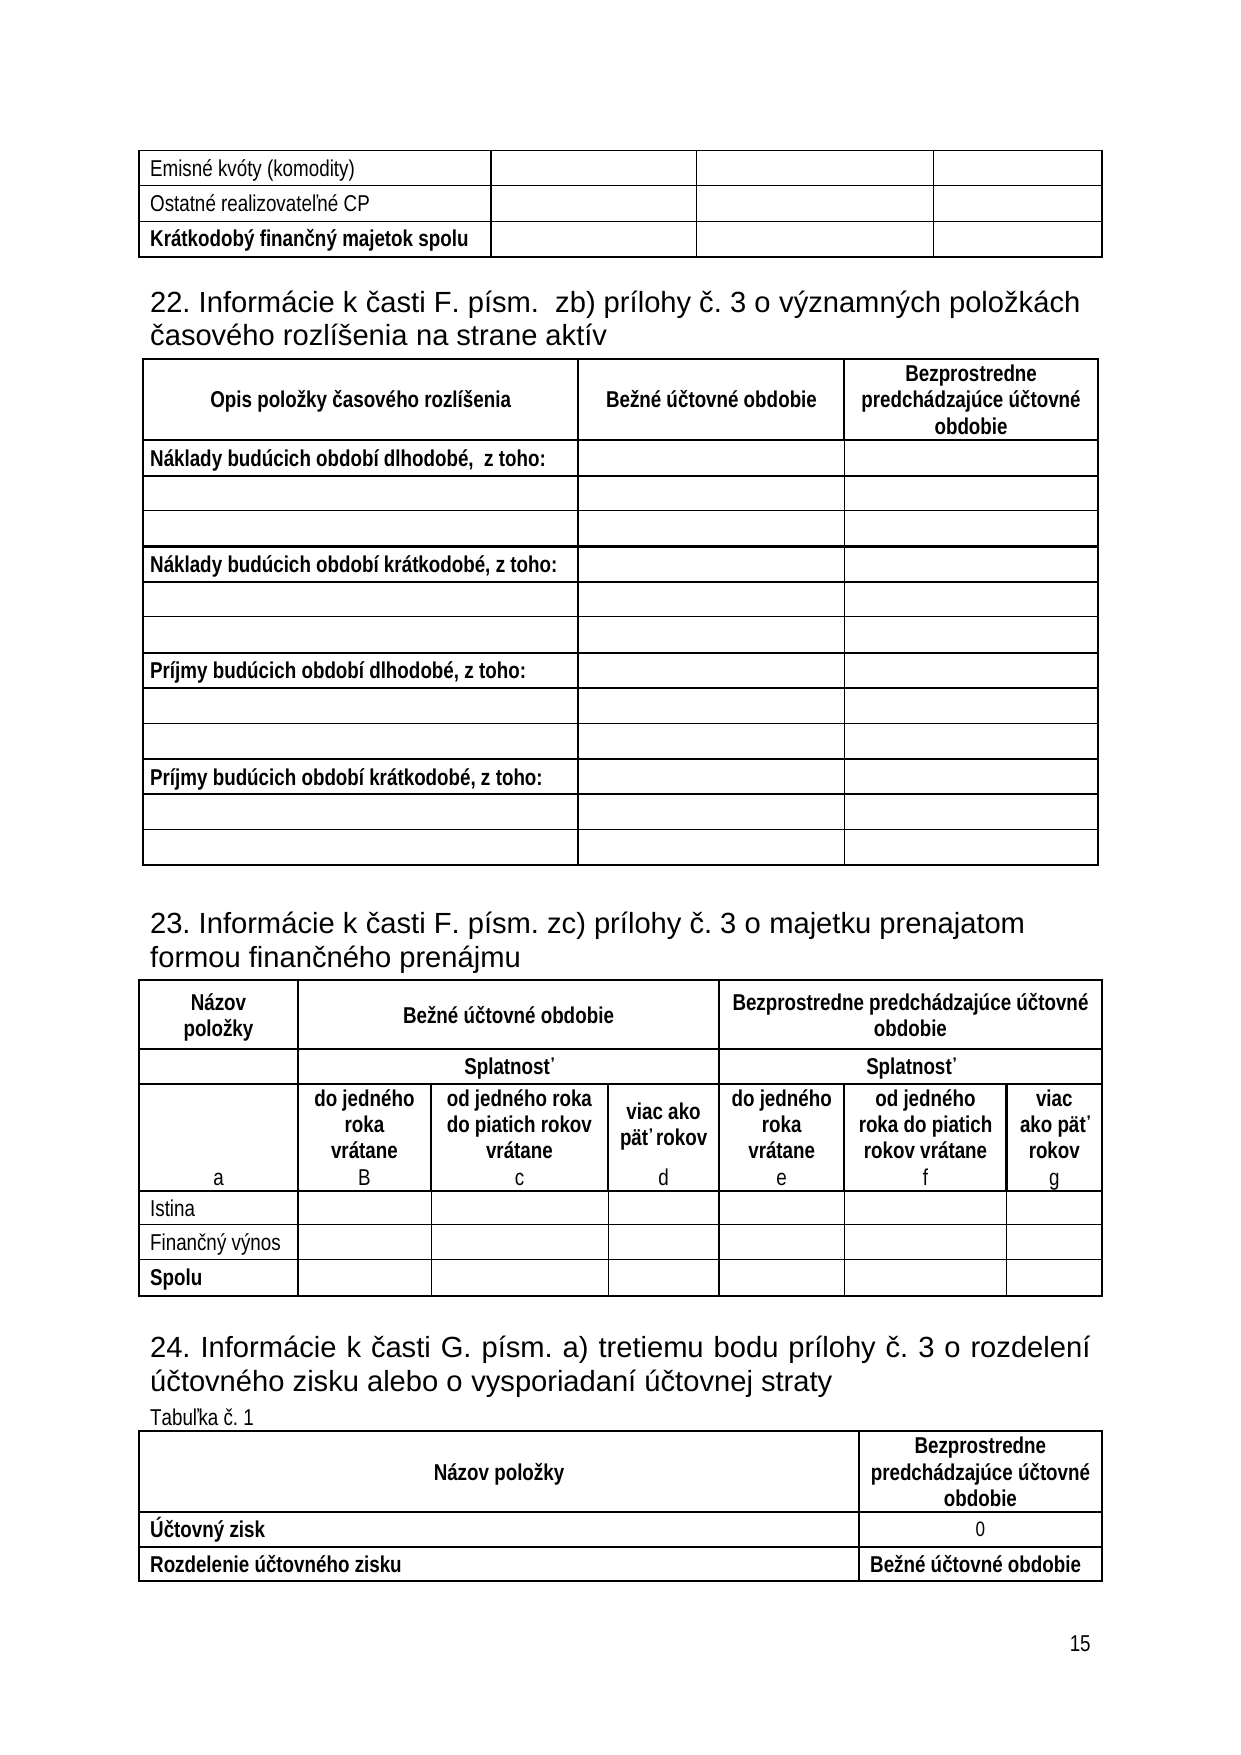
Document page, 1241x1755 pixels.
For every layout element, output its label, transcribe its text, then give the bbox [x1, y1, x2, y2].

table_header Bežné účtovné obdobie [579, 360, 843, 439]
table_cell [697, 151, 933, 185]
table_cell [1007, 1192, 1101, 1224]
table_cell [1007, 1260, 1101, 1295]
table_cell [609, 1225, 718, 1259]
table_cell [492, 186, 696, 221]
table_cell [579, 654, 844, 687]
table_cell [845, 441, 1097, 474]
table_cell [845, 1225, 1006, 1259]
table_cell [1007, 1225, 1101, 1259]
table_cell Príjmy budúcich období krátkodobé, z toho: [144, 760, 577, 793]
table_cell [845, 1260, 1006, 1295]
table_cell [845, 477, 1097, 510]
table_cell [299, 1192, 431, 1224]
table_cell [579, 477, 844, 510]
table_cell viac ako päť rokov [609, 1085, 718, 1164]
table_cell Príjmy budúcich období dlhodobé, z toho: [144, 654, 577, 687]
table_cell Spolu [140, 1260, 297, 1295]
table_cell [432, 1225, 608, 1259]
table_cell [845, 795, 1097, 829]
table_cell [934, 186, 1101, 221]
table_cell [845, 617, 1097, 652]
table_cell [845, 1192, 1006, 1224]
table_cell do jedného roka vrátane [299, 1085, 430, 1164]
table_cell [609, 1260, 718, 1295]
table_cell [144, 724, 577, 758]
table_header Bezprostredne predchádzajúce účtovné obdobie [845, 360, 1097, 439]
table_cell f [845, 1164, 1005, 1190]
table_cell [720, 1192, 844, 1224]
table_cell [144, 795, 577, 829]
table_cell [934, 222, 1101, 256]
table_header Opis položky časového rozlíšenia [144, 360, 577, 439]
table_cell [579, 583, 844, 616]
table_cell Splatnosť [299, 1050, 718, 1082]
table_cell [140, 1085, 297, 1164]
table_cell [140, 1050, 297, 1082]
table_cell [609, 1192, 718, 1224]
table_cell [934, 151, 1101, 185]
table_cell [432, 1192, 608, 1224]
table_cell do jedného roka vrátane [720, 1085, 843, 1164]
title 22. Informácie k časti F. písm. zb) prílohy č. 3 o významných položkách časového rozlíšenia na strane aktív [150, 285, 1090, 352]
table_cell [579, 511, 844, 545]
table_cell [144, 830, 577, 864]
table_cell Istina [140, 1192, 297, 1224]
table_cell [845, 654, 1097, 687]
table_cell od jedného roka do piatich rokov vrátane [845, 1085, 1005, 1164]
table_cell Finančný výnos [140, 1225, 297, 1259]
table_cell Ostatné realizovateľné CP [140, 186, 490, 221]
table_cell 0 [860, 1513, 1101, 1546]
table_cell [845, 548, 1097, 581]
title 24. Informácie k časti G. písm. a) tretiemu bodu prílohy č. 3 o rozdelení účtovného zisku alebo o vysporiadaní účtovnej straty [150, 1330, 1090, 1397]
table_cell [144, 583, 577, 616]
table_cell Účtovný zisk [140, 1513, 858, 1546]
table_cell [845, 724, 1097, 758]
table_header Bežné účtovné obdobie [299, 981, 718, 1048]
text Tabuľka č. 1 [150, 1404, 1090, 1430]
table_cell B [299, 1164, 430, 1190]
table_cell [720, 1260, 844, 1295]
table_cell [579, 830, 844, 864]
table_cell [697, 186, 933, 221]
table_cell [579, 760, 844, 793]
table_cell [144, 617, 577, 652]
table_cell [299, 1225, 431, 1259]
table_cell [299, 1260, 431, 1295]
table_cell [432, 1260, 608, 1295]
table_header Názov položky [140, 1432, 858, 1511]
table_cell [144, 477, 577, 510]
table_header Názov položky [140, 981, 297, 1048]
table_cell Emisné kvóty (komodity) [140, 151, 490, 185]
table_cell [579, 795, 844, 829]
table_cell Náklady budúcich období dlhodobé, z toho: [144, 441, 577, 474]
table_cell [845, 689, 1097, 722]
table_cell g [1008, 1164, 1101, 1190]
table_cell [492, 151, 696, 185]
table_cell [144, 511, 577, 545]
table_cell [697, 222, 933, 256]
table_cell [492, 222, 696, 256]
table_header Bezprostredne predchádzajúce účtovné obdobie [720, 981, 1101, 1048]
table_cell [845, 511, 1097, 545]
table_cell [720, 1225, 844, 1259]
table_cell Splatnosť [720, 1050, 1101, 1082]
table_cell Náklady budúcich období krátkodobé, z toho: [144, 548, 577, 581]
table_cell d [609, 1164, 718, 1190]
table_cell Bežné účtovné obdobie [860, 1548, 1101, 1580]
table_cell [579, 724, 844, 758]
table_cell viac ako päť rokov [1008, 1085, 1101, 1164]
table_cell od jedného roka do piatich rokov vrátane [432, 1085, 607, 1164]
table_cell [579, 617, 844, 652]
table_cell a [140, 1164, 297, 1190]
table_cell e [720, 1164, 843, 1190]
table_cell Rozdelenie účtovného zisku [140, 1548, 858, 1580]
table_cell [845, 583, 1097, 616]
table_cell [579, 689, 844, 722]
table_cell [845, 760, 1097, 793]
table_cell c [432, 1164, 607, 1190]
table_cell [579, 441, 844, 474]
table_cell Krátkodobý finančný majetok spolu [140, 222, 490, 256]
table_cell [845, 830, 1097, 864]
title 23. Informácie k časti F. písm. zc) prílohy č. 3 o majetku prenajatom formou finančného prenájmu [150, 906, 1090, 973]
table_cell [579, 548, 844, 581]
table_header Bezprostredne predchádzajúce účtovné obdobie [860, 1432, 1101, 1511]
table_cell [144, 689, 577, 722]
